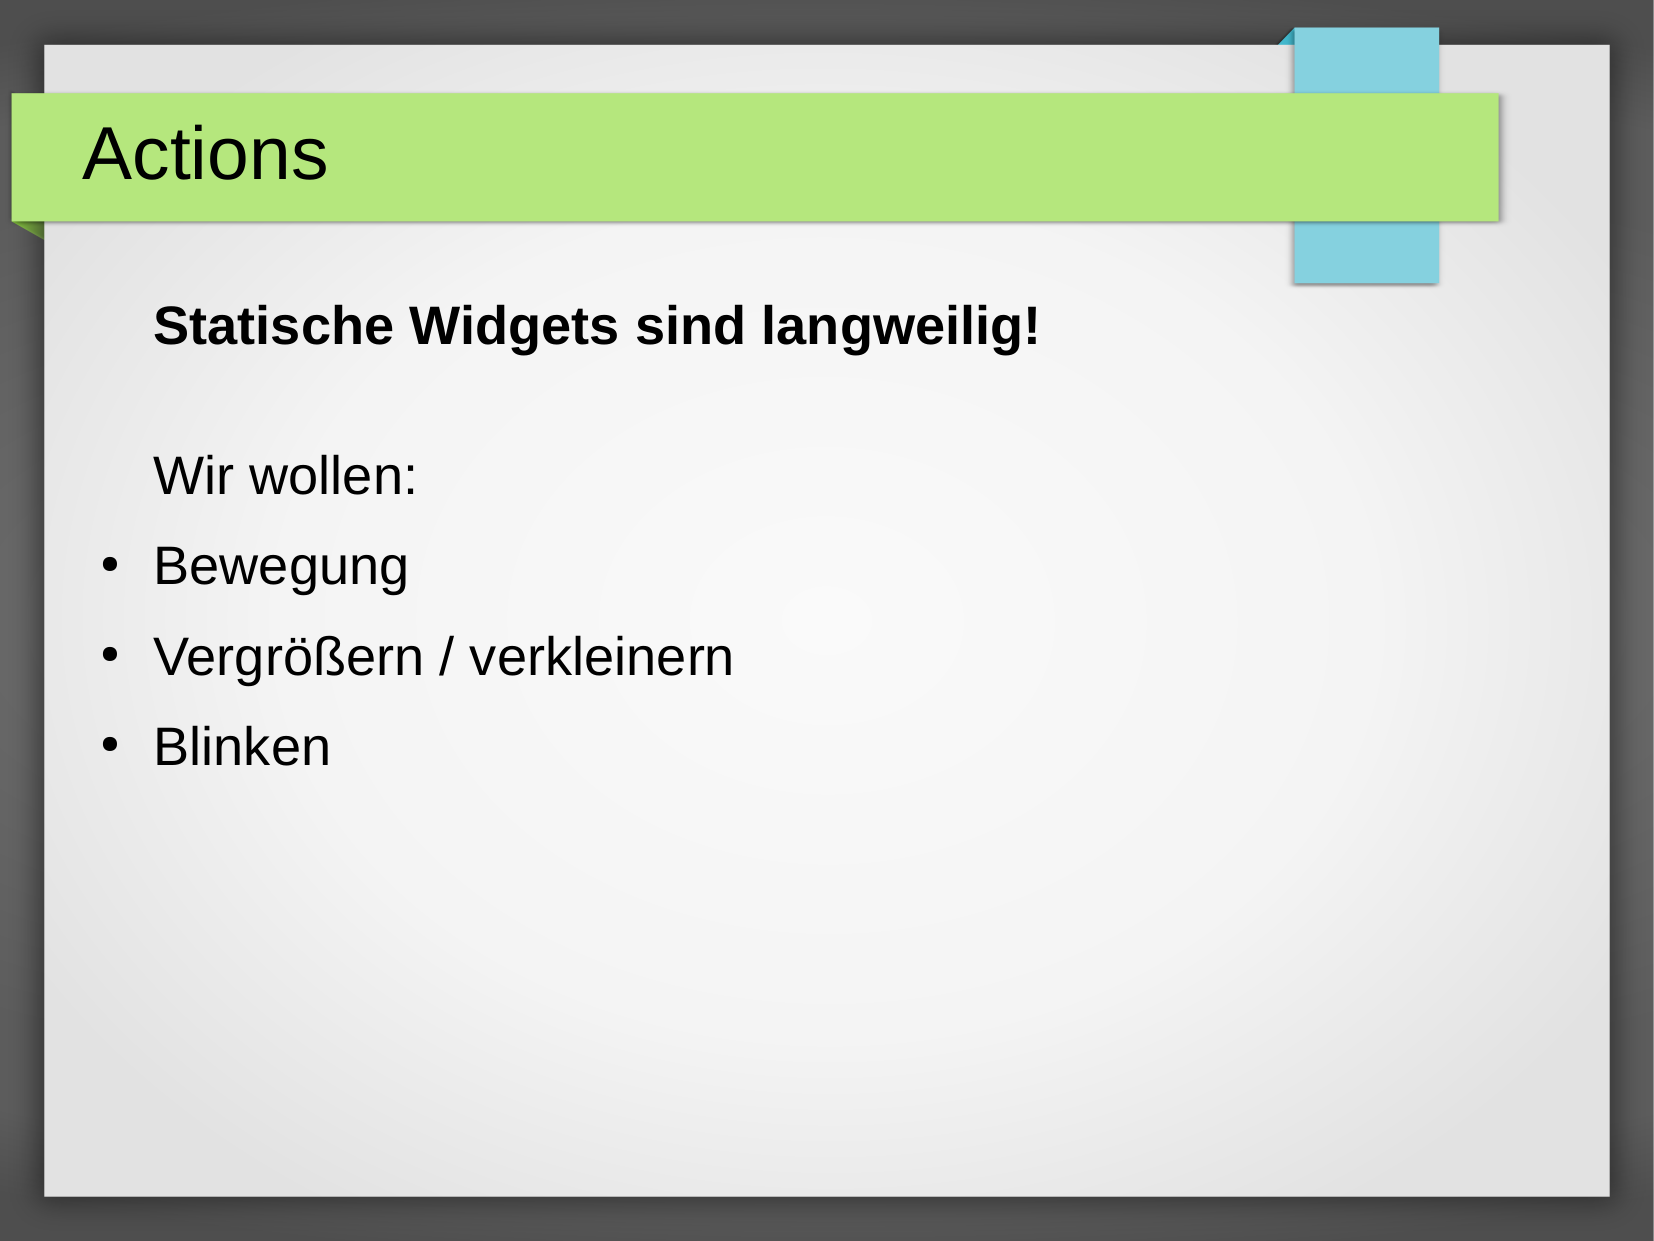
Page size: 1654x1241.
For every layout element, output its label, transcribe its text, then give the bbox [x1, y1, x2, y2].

title Actions [82, 94, 1264, 213]
picture [0, 0, 1654, 1241]
list Statische Widgets sind langweilig! Wir wollen: Bewegung Vergrößern / verkleinern Blinken [82, 295, 1571, 1015]
